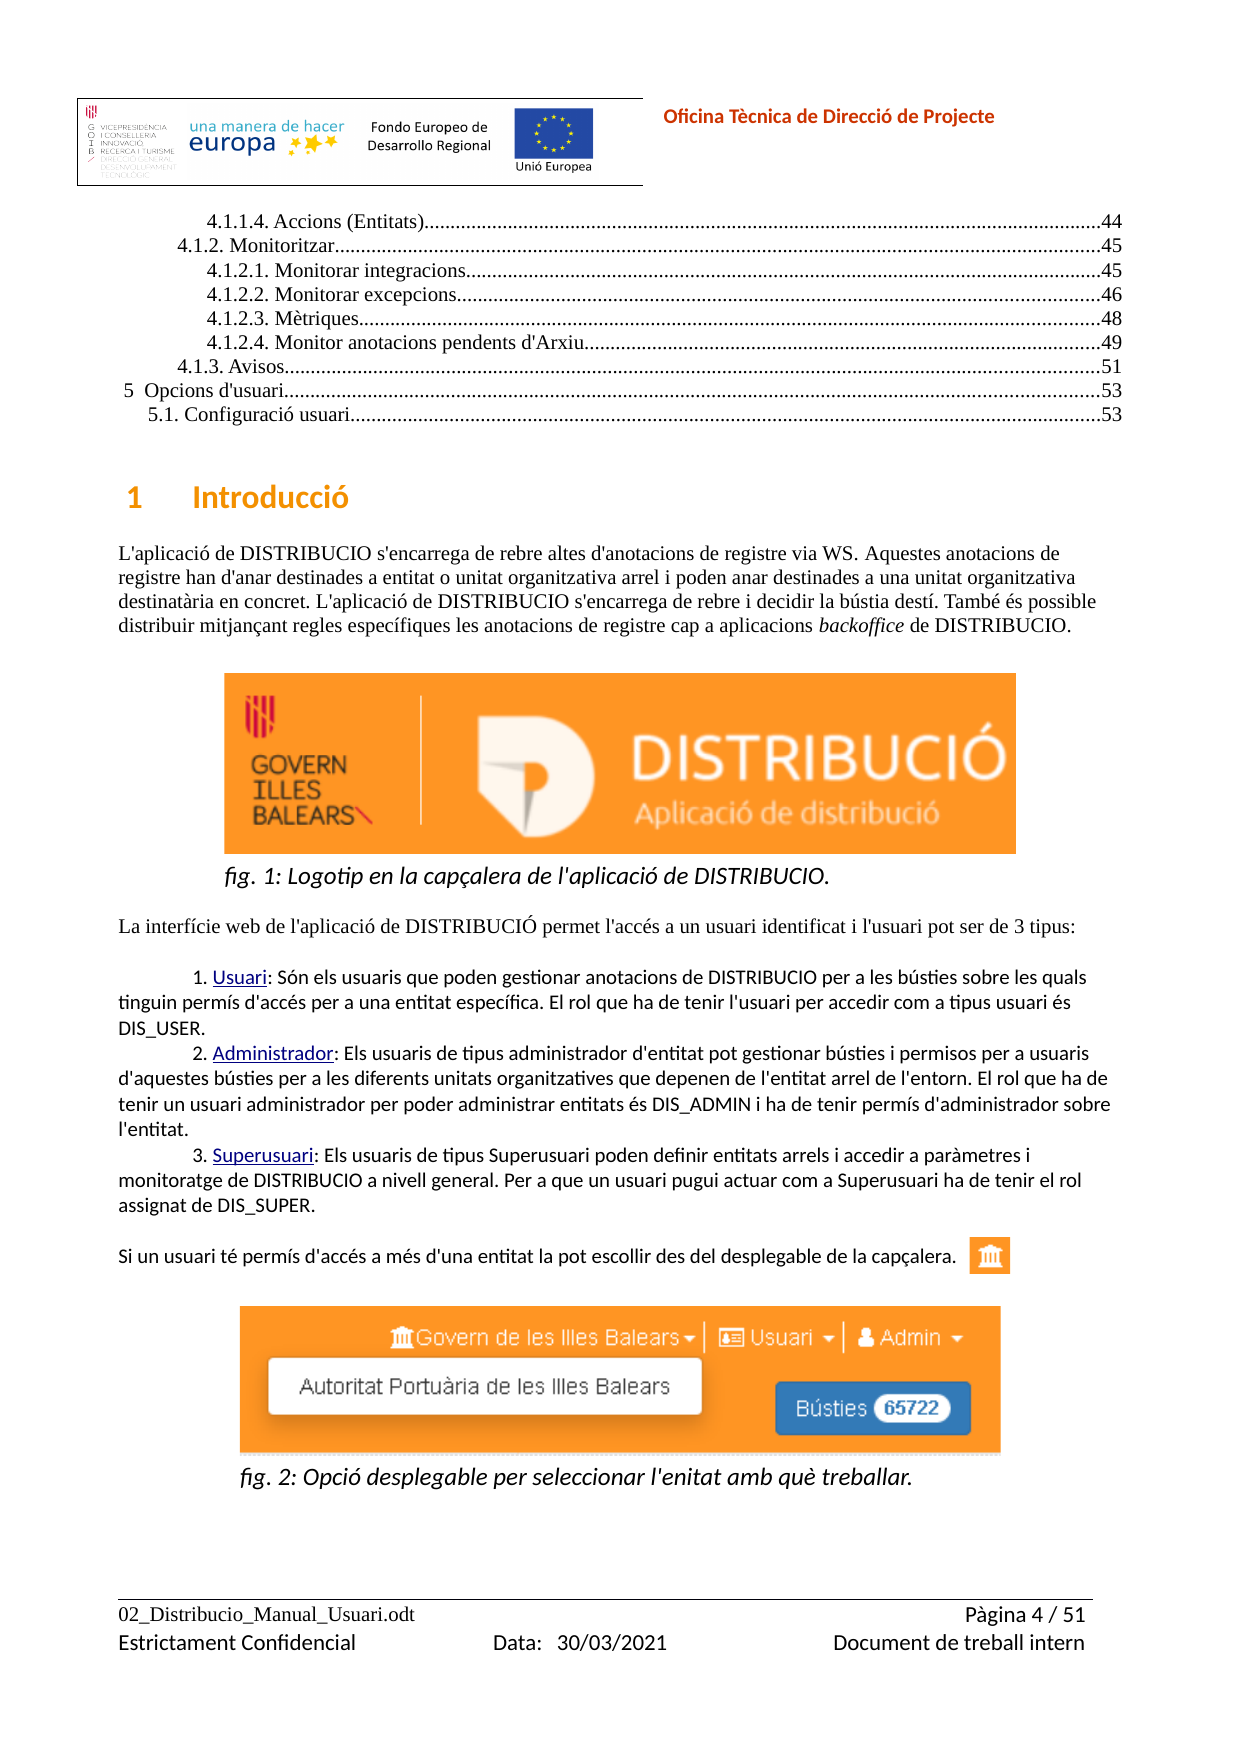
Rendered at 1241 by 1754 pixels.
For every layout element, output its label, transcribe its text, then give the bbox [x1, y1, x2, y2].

text Si un usuari té permís d'accés a més d'una entitat la pot escollir des del desplegable de la capçalera. [118, 1243, 969, 1269]
text 1. Usuari: Són els usuaris que poden gestionar anotacions de DISTRIBUCIO per a les bústies sobre les quals tinguin permís d'accés per a una entitat específica. El rol que ha de tenir l'usuari per accedir com a tipus usuari és DIS_USER. [118, 964, 1122, 1040]
text 5.1. Configuració usuari 53 [148, 402, 1122, 426]
picture [969, 1237, 1011, 1274]
text 4.1.2.2. Monitorar excepcions 46 [207, 282, 1122, 306]
subtitle Introducció [118, 476, 1122, 517]
text fig. 2: Opció desplegable per seleccionar l'enitat amb què treballar. [240, 1456, 1001, 1492]
text [1011, 1243, 1122, 1269]
picture [187, 103, 599, 180]
text 2. Administrador: Els usuaris de tipus administrador d'entitat pot gestionar bústies i permisos per a usuaris d'aquestes bústies per a les diferents unitats organitzatives que depenen de l'entitat arrel de l'entorn. El rol que ha de tenir un usuari administrador per poder administrar entitats és DIS_ADMIN i ha de tenir permís d'administrador sobre l'entitat. [118, 1040, 1122, 1142]
picture [239, 1306, 1001, 1456]
text L'aplicació de DISTRIBUCIO s'encarrega de rebre altes d'anotacions de registre via WS. Aquestes anotacions de registre han d'anar destinades a entitat o unitat organitzativa arrel i poden anar destinades a una unitat organitzativa destinatària en concret. L'aplicació de DISTRIBUCIO s'encarrega de rebre i decidir la bústia destí. També és possible distribuir mitjançant regles específiques les anotacions de registre cap a aplicacions backoffice de DISTRIBUCIO. [118, 541, 1122, 637]
text 4.1.2. Monitoritzar 45 [177, 233, 1122, 257]
text 3. Superusuari: Els usuaris de tipus Superusuari poden definir entitats arrels i accedir a paràmetres i monitoratge de DISTRIBUCIO a nivell general. Per a que un usuari pugui actuar com a Superusuari ha de tenir el rol assignat de DIS_SUPER. [118, 1142, 1122, 1218]
text fig. 1: Logotip en la capçalera de l'aplicació de DISTRIBUCIO. [224, 854, 1016, 890]
picture [82, 103, 181, 180]
text La interfície web de l'aplicació de DISTRIBUCIÓ permet l'accés a un usuari identificat i l'usuari pot ser de 3 tipus: [118, 914, 1122, 938]
text 4.1.2.4. Monitor anotacions pendents d'Arxiu 49 [207, 330, 1122, 354]
picture [224, 673, 1016, 854]
text 4.1.2.3. Mètriques 48 [207, 306, 1122, 330]
text 4.1.1.4. Accions (Entitats) 44 [207, 209, 1122, 233]
text 5 Opcions d'usuari 53 [118, 378, 1122, 402]
text 4.1.3. Avisos 51 [177, 354, 1122, 378]
text 4.1.2.1. Monitorar integracions 45 [207, 257, 1122, 282]
